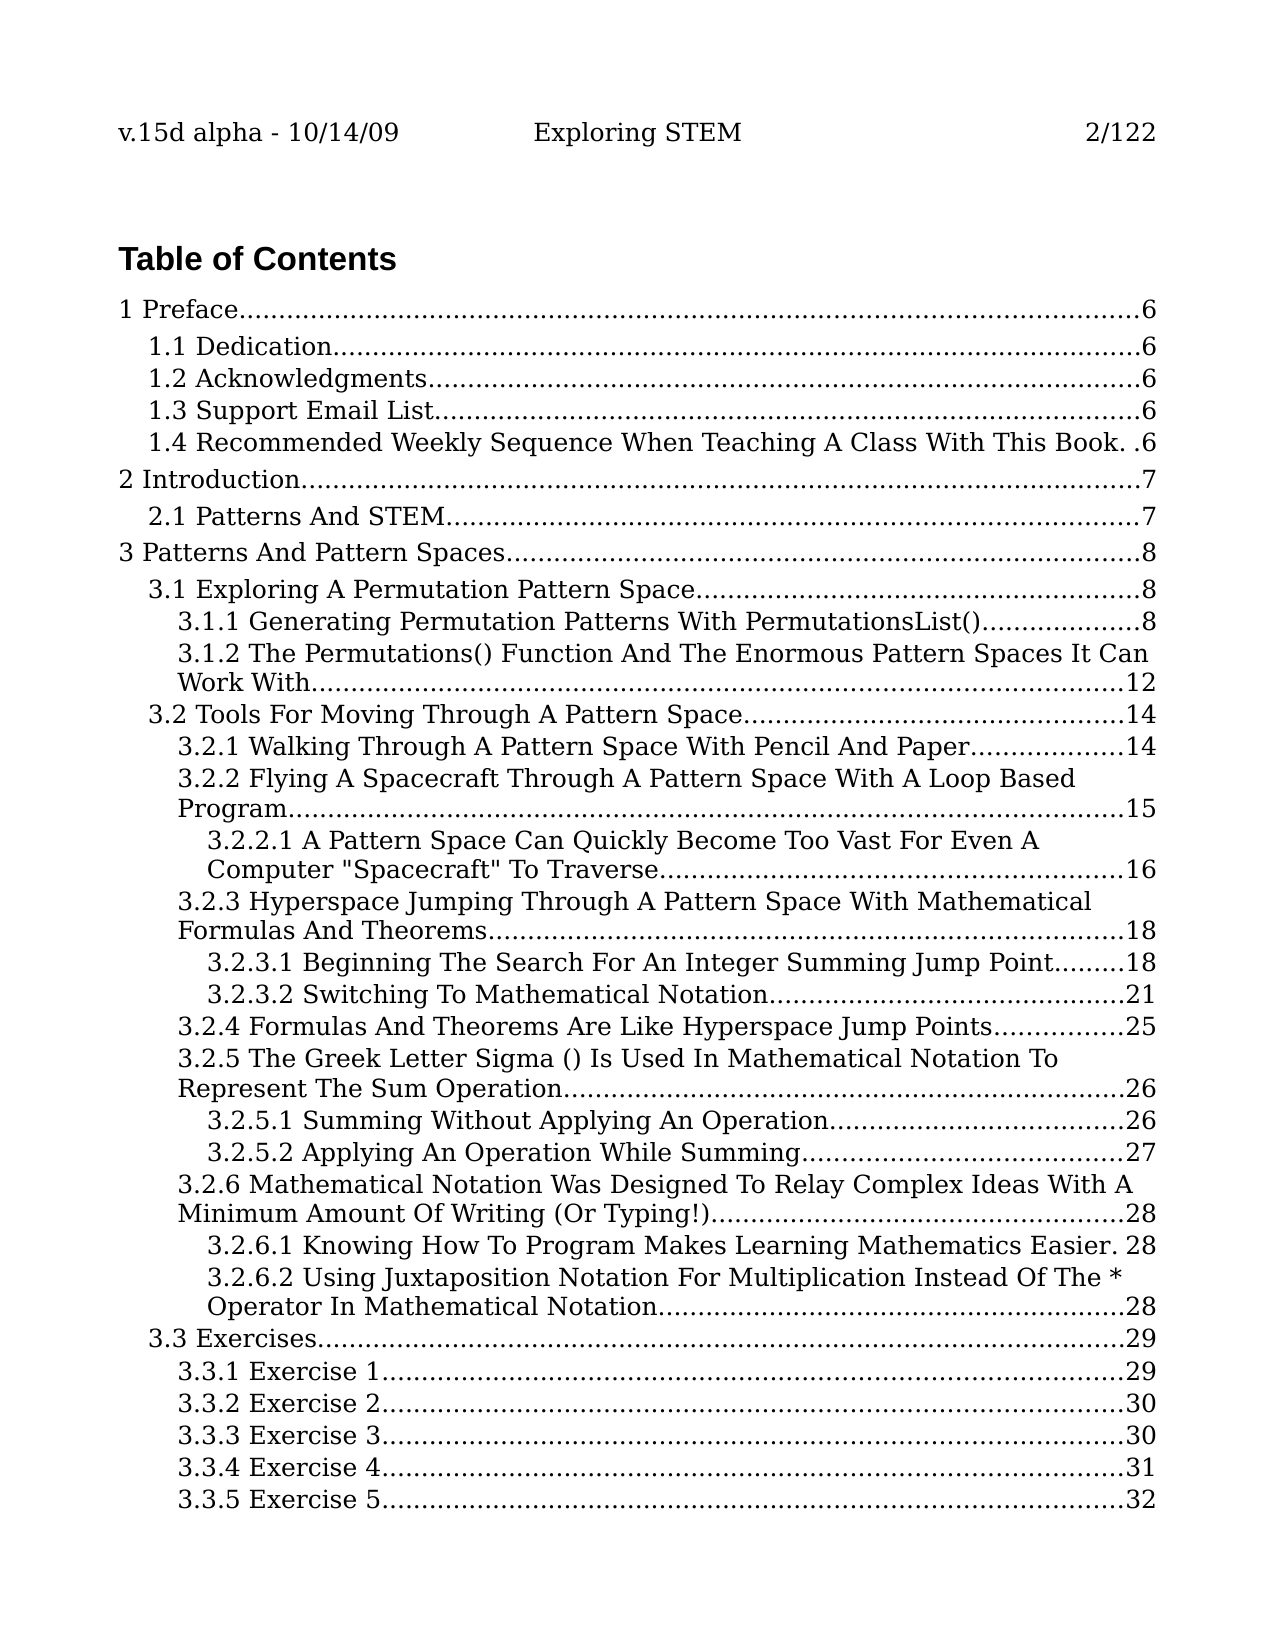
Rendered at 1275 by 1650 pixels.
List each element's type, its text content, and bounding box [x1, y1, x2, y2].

text 3.1 Exploring A Permutation Pattern Space 8 [148, 575, 1157, 604]
text 3.3.4 Exercise 4 31 [177, 1453, 1157, 1482]
text 3.2.3.1 Beginning The Search For An Integer Summing Jump Point 18 [207, 948, 1157, 977]
text 3.2.3.2 Switching To Mathematical Notation 21 [207, 980, 1157, 1009]
text 1.3 Support Email List 6 [148, 396, 1157, 425]
text 3.1.2 The Permutations() Function And The Enormous Pattern Spaces It Can Work With 12 [177, 639, 1157, 697]
text 3.2.1 Walking Through A Pattern Space With Pencil And Paper 14 [177, 732, 1157, 762]
text 3.1.1 Generating Permutation Patterns With PermutationsList() 8 [177, 607, 1157, 636]
text 3.2.6.2 Using Juxtaposition Notation For Multiplication Instead Of The * Operator In Mathematical Notation 28 [207, 1263, 1157, 1322]
text 3.3.1 Exercise 1 29 [177, 1357, 1157, 1386]
text 3.2.6 Mathematical Notation Was Designed To Relay Complex Ideas With A Minimum Amount Of Writing (Or Typing!) 28 [177, 1170, 1157, 1228]
text 1.1 Dedication 6 [148, 332, 1157, 361]
text 3.3.2 Exercise 2 30 [177, 1389, 1157, 1418]
text 2.1 Patterns And STEM 7 [148, 502, 1157, 531]
text 3.2 Tools For Moving Through A Pattern Space 14 [148, 700, 1157, 729]
text 3 Patterns And Pattern Spaces 8 [118, 538, 1157, 567]
text 3.3 Exercises 29 [148, 1324, 1157, 1354]
subtitle Table of Contents [118, 239, 1157, 277]
text 3.2.3 Hyperspace Jumping Through A Pattern Space With Mathematical Formulas And Theorems 18 [177, 887, 1157, 945]
text 3.2.5.1 Summing Without Applying An Operation 26 [207, 1106, 1157, 1135]
text 3.2.4 Formulas And Theorems Are Like Hyperspace Jump Points 25 [177, 1012, 1157, 1042]
text 3.2.5 The Greek Letter Sigma () Is Used In Mathematical Notation To Represent The Sum Operation 26 [177, 1044, 1157, 1103]
text 1.4 Recommended Weekly Sequence When Teaching A Class With This Book 6 [148, 428, 1157, 457]
text 1 Preface 6 [118, 295, 1157, 324]
text 3.2.5.2 Applying An Operation While Summing 27 [207, 1138, 1157, 1167]
text 3.2.6.1 Knowing How To Program Makes Learning Mathematics Easier 28 [207, 1231, 1157, 1260]
text 3.2.2 Flying A Spacecraft Through A Pattern Space With A Loop Based Program 15 [177, 764, 1157, 823]
text 2 Introduction 7 [118, 465, 1157, 494]
text 3.2.2.1 A Pattern Space Can Quickly Become Too Vast For Even A Computer "Spacecraft" To Traverse 16 [207, 826, 1157, 884]
text 3.3.5 Exercise 5 32 [177, 1485, 1157, 1514]
text 3.3.3 Exercise 3 30 [177, 1421, 1157, 1450]
text 1.2 Acknowledgments 6 [148, 364, 1157, 393]
